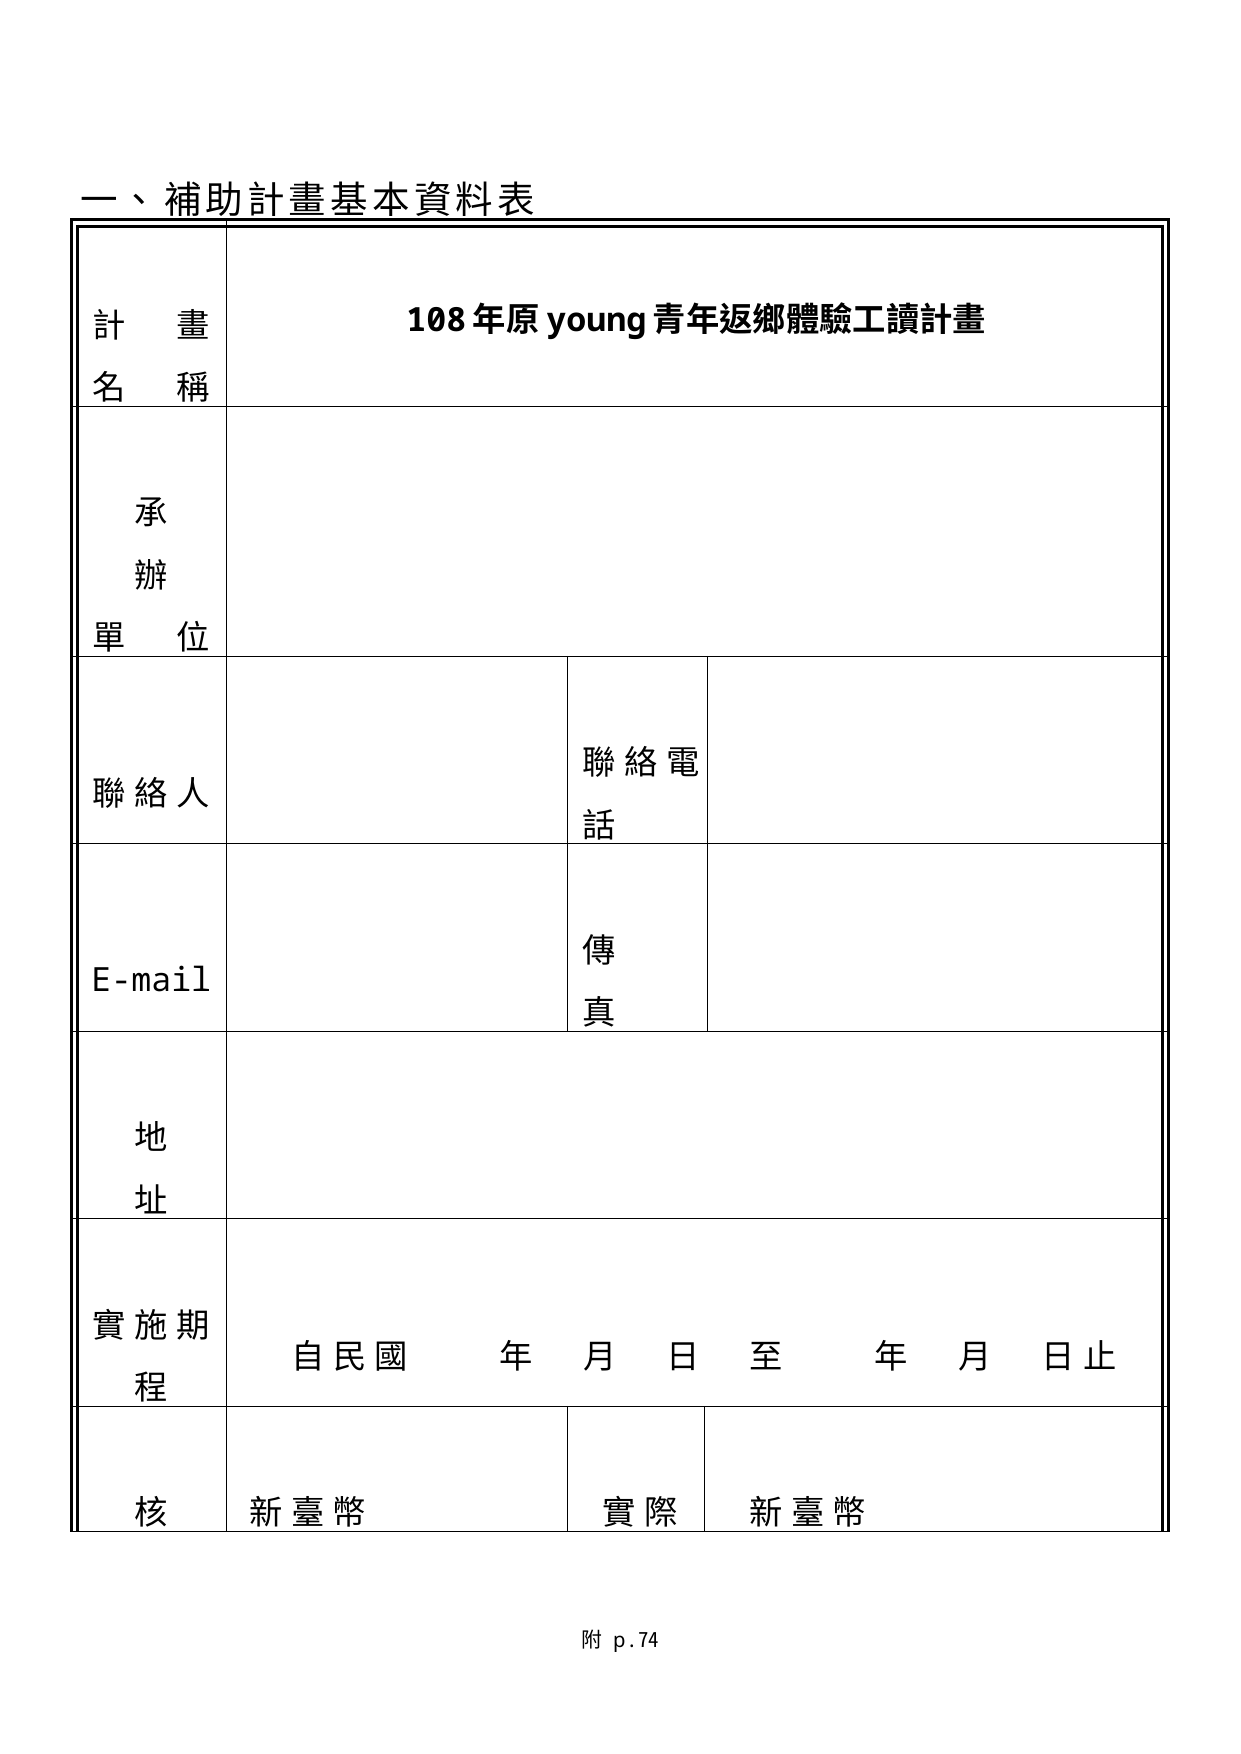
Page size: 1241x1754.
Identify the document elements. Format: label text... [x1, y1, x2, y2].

table_cell [708, 657, 1161, 843]
table_cell [708, 844, 1161, 1031]
table_cell 承 辦 單 位 [79, 407, 226, 656]
table_cell 地 址 [79, 1032, 226, 1218]
text 一、補助計畫基本資料表 [78, 156, 1162, 218]
table_cell [227, 407, 1161, 656]
table_cell 核 [79, 1407, 226, 1531]
table_cell 新臺幣 [705, 1407, 1161, 1531]
table_cell 自民國 年 月 日 至 年 月 日止 [227, 1219, 1161, 1406]
table_cell 聯絡電話 [568, 657, 707, 843]
table_cell E-mail [79, 844, 226, 1031]
table_header 計 畫 名 稱 [75, 221, 226, 406]
table_cell 新臺幣 [227, 1407, 567, 1531]
table_cell [227, 657, 567, 843]
table_cell [227, 1032, 1161, 1218]
table_cell [227, 844, 567, 1031]
table_cell 實施期程 [79, 1219, 226, 1406]
table_cell 實際 [568, 1407, 704, 1531]
table_cell 聯絡人 [79, 657, 226, 843]
table_cell 傳 真 [568, 844, 707, 1031]
table_header 108年原young青年返鄉體驗工讀計畫 [227, 221, 1166, 406]
